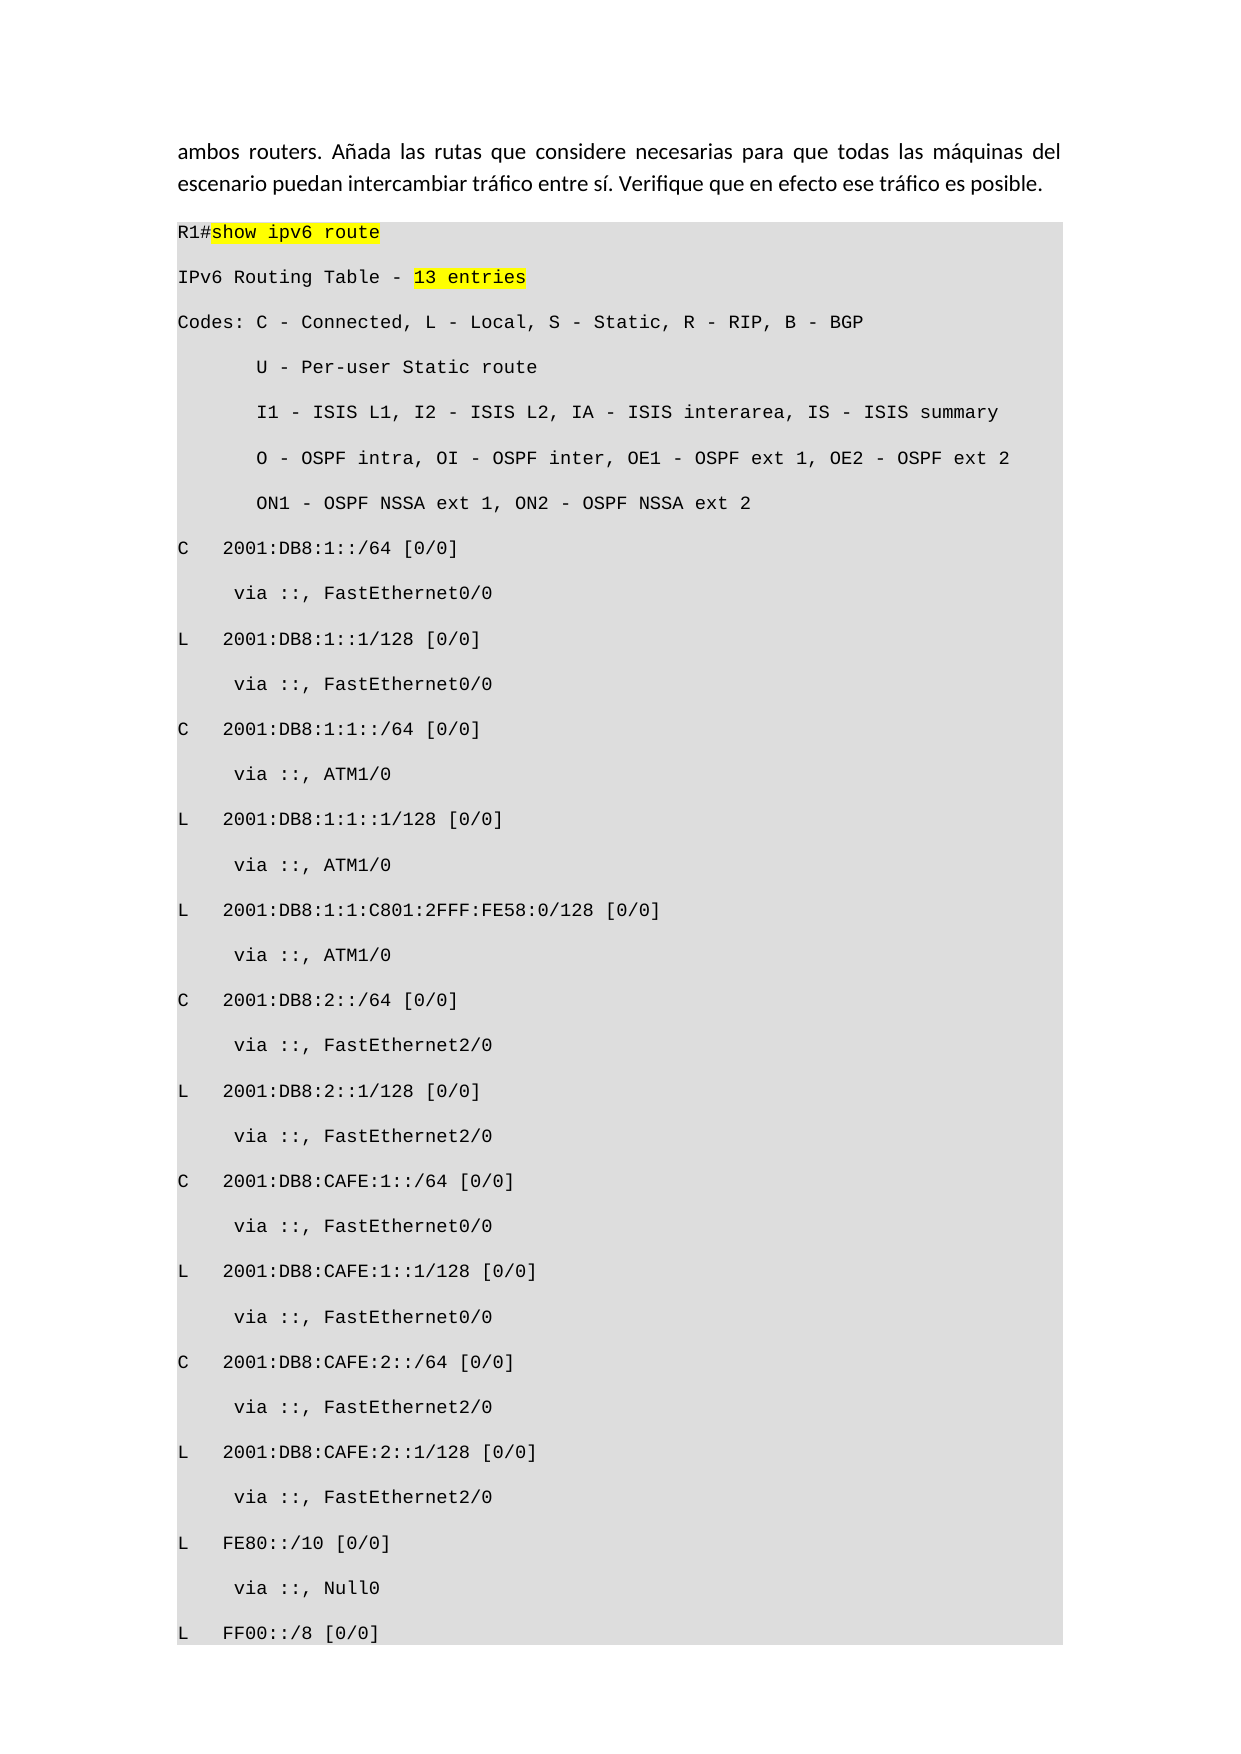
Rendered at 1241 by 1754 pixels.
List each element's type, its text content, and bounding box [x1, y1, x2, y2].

text L 2001:DB8:CAFE:1::1/128 [0/0] [177, 1262, 1063, 1283]
text Codes: C - Connected, L - Local, S - Static, R - RIP, B - BGP [177, 313, 1063, 334]
text IPv6 Routing Table - 13 entries [177, 268, 1063, 289]
text L 2001:DB8:2::1/128 [0/0] [177, 1081, 1063, 1103]
text via ::, FastEthernet0/0 [177, 584, 1063, 605]
text via ::, FastEthernet0/0 [177, 1307, 1063, 1329]
text via ::, FastEthernet2/0 [177, 1488, 1063, 1509]
text R1#show ipv6 route [177, 222, 1063, 244]
text via ::, ATM1/0 [177, 765, 1063, 786]
text via ::, FastEthernet2/0 [177, 1398, 1063, 1419]
text ambos routers. Añada las rutas que considere necesarias para que todas las máquinas del escenario puedan intercambiar tráfico entre sí. Verifique que en efecto ese tráfico es posible. [177, 137, 1063, 197]
text C 2001:DB8:CAFE:1::/64 [0/0] [177, 1172, 1063, 1193]
text via ::, FastEthernet0/0 [177, 674, 1063, 696]
text C 2001:DB8:1::/64 [0/0] [177, 539, 1063, 560]
text U - Per-user Static route [177, 358, 1063, 379]
text ON1 - OSPF NSSA ext 1, ON2 - OSPF NSSA ext 2 [177, 494, 1063, 515]
text C 2001:DB8:2::/64 [0/0] [177, 991, 1063, 1012]
text via ::, Null0 [177, 1579, 1063, 1600]
text via ::, FastEthernet0/0 [177, 1217, 1063, 1238]
text via ::, FastEthernet2/0 [177, 1036, 1063, 1057]
text L 2001:DB8:1:1:C801:2FFF:FE58:0/128 [0/0] [177, 901, 1063, 922]
text I1 - ISIS L1, I2 - ISIS L2, IA - ISIS interarea, IS - ISIS summary [177, 403, 1063, 424]
text via ::, FastEthernet2/0 [177, 1127, 1063, 1148]
text via ::, ATM1/0 [177, 855, 1063, 877]
text O - OSPF intra, OI - OSPF inter, OE1 - OSPF ext 1, OE2 - OSPF ext 2 [177, 448, 1063, 470]
text via ::, ATM1/0 [177, 946, 1063, 967]
text L FF00::/8 [0/0] [177, 1624, 1063, 1645]
text L 2001:DB8:1::1/128 [0/0] [177, 629, 1063, 651]
text C 2001:DB8:CAFE:2::/64 [0/0] [177, 1353, 1063, 1374]
text C 2001:DB8:1:1::/64 [0/0] [177, 720, 1063, 741]
text L 2001:DB8:1:1::1/128 [0/0] [177, 810, 1063, 831]
text L FE80::/10 [0/0] [177, 1533, 1063, 1555]
text L 2001:DB8:CAFE:2::1/128 [0/0] [177, 1443, 1063, 1464]
